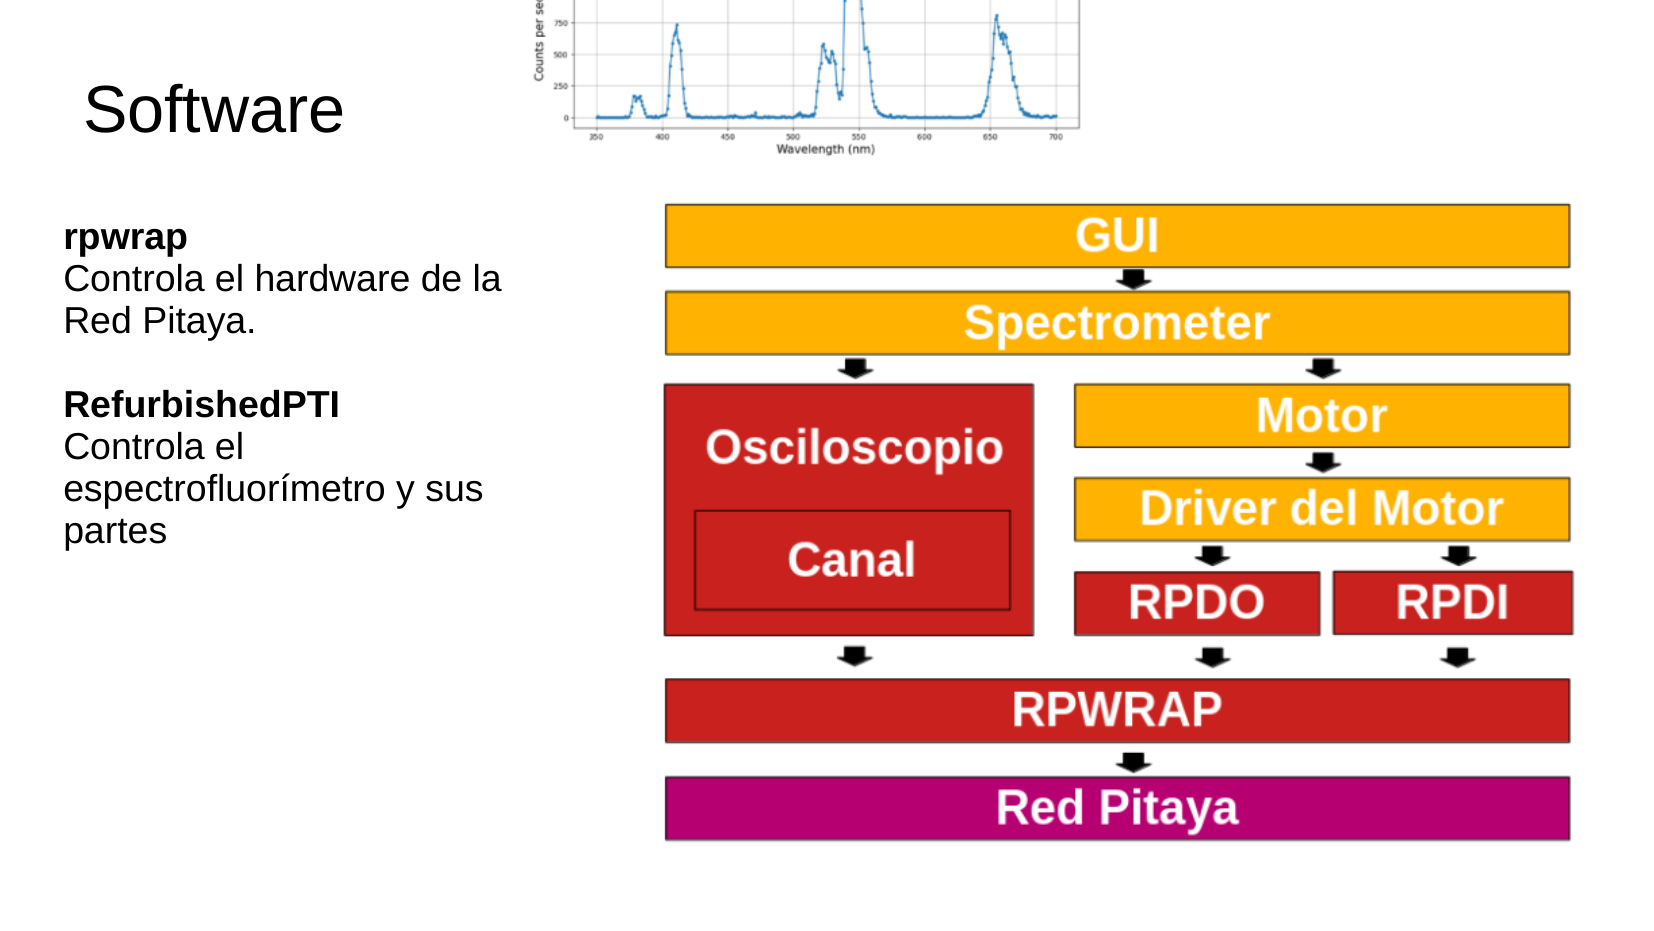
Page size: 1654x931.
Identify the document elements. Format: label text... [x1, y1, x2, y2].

picture [493, 0, 1122, 158]
text_box rpwrap Controla el hardware de la Red Pitaya. RefurbishedPTI Controla el espectrofluorímetro y sus partes [48, 208, 582, 855]
picture [611, 188, 1609, 860]
title Software [83, 31, 1572, 187]
